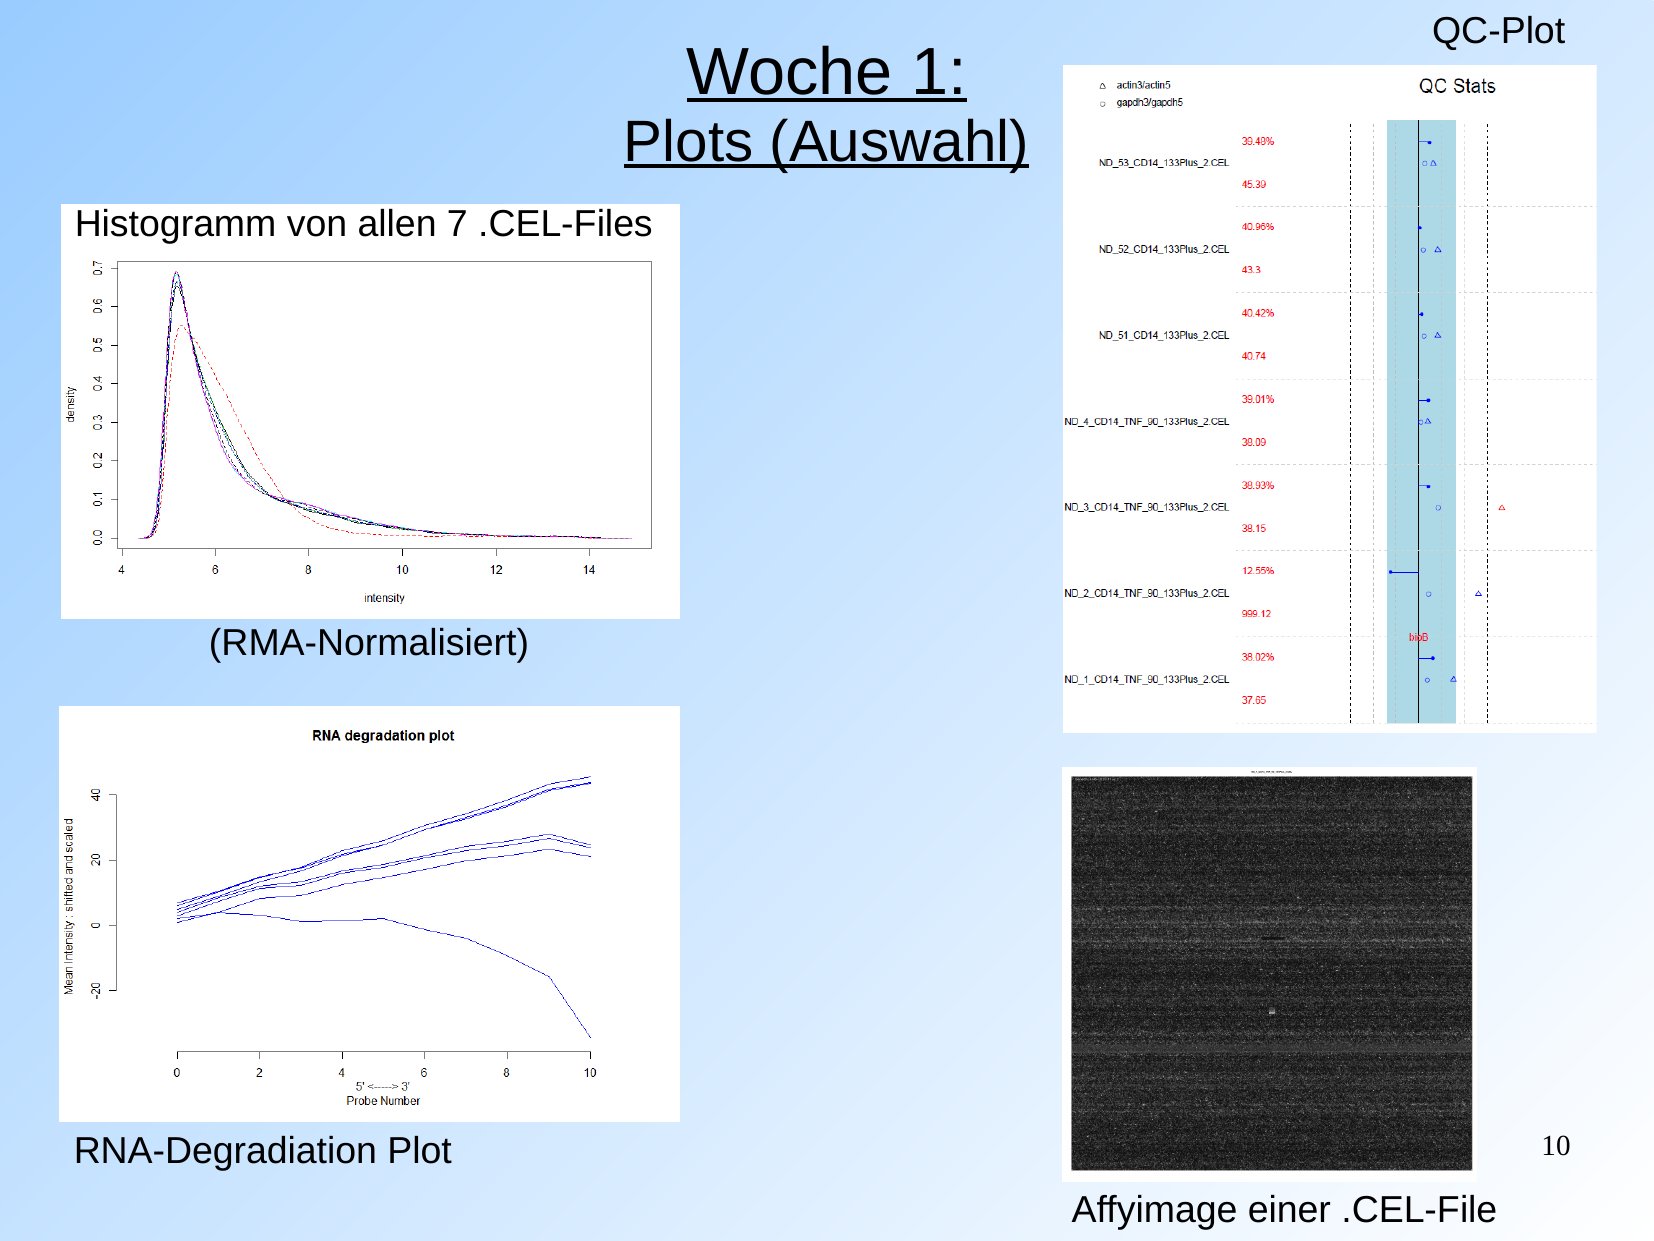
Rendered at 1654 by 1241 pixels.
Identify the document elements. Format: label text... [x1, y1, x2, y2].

title Woche 1: Plots (Auswahl) [0, 0, 1654, 208]
text_box Histogramm von allen 7 .CEL-Files (RMA-Normalisiert) [59, 194, 680, 672]
picture [1063, 65, 1597, 733]
text_box RNA-Degradiation Plot [59, 1122, 680, 1179]
picture [59, 706, 680, 1122]
picture [1062, 767, 1477, 1182]
text_box QC-Plot [1417, 2, 1654, 60]
text_box Affyimage einer .CEL-File [974, 1181, 1595, 1241]
